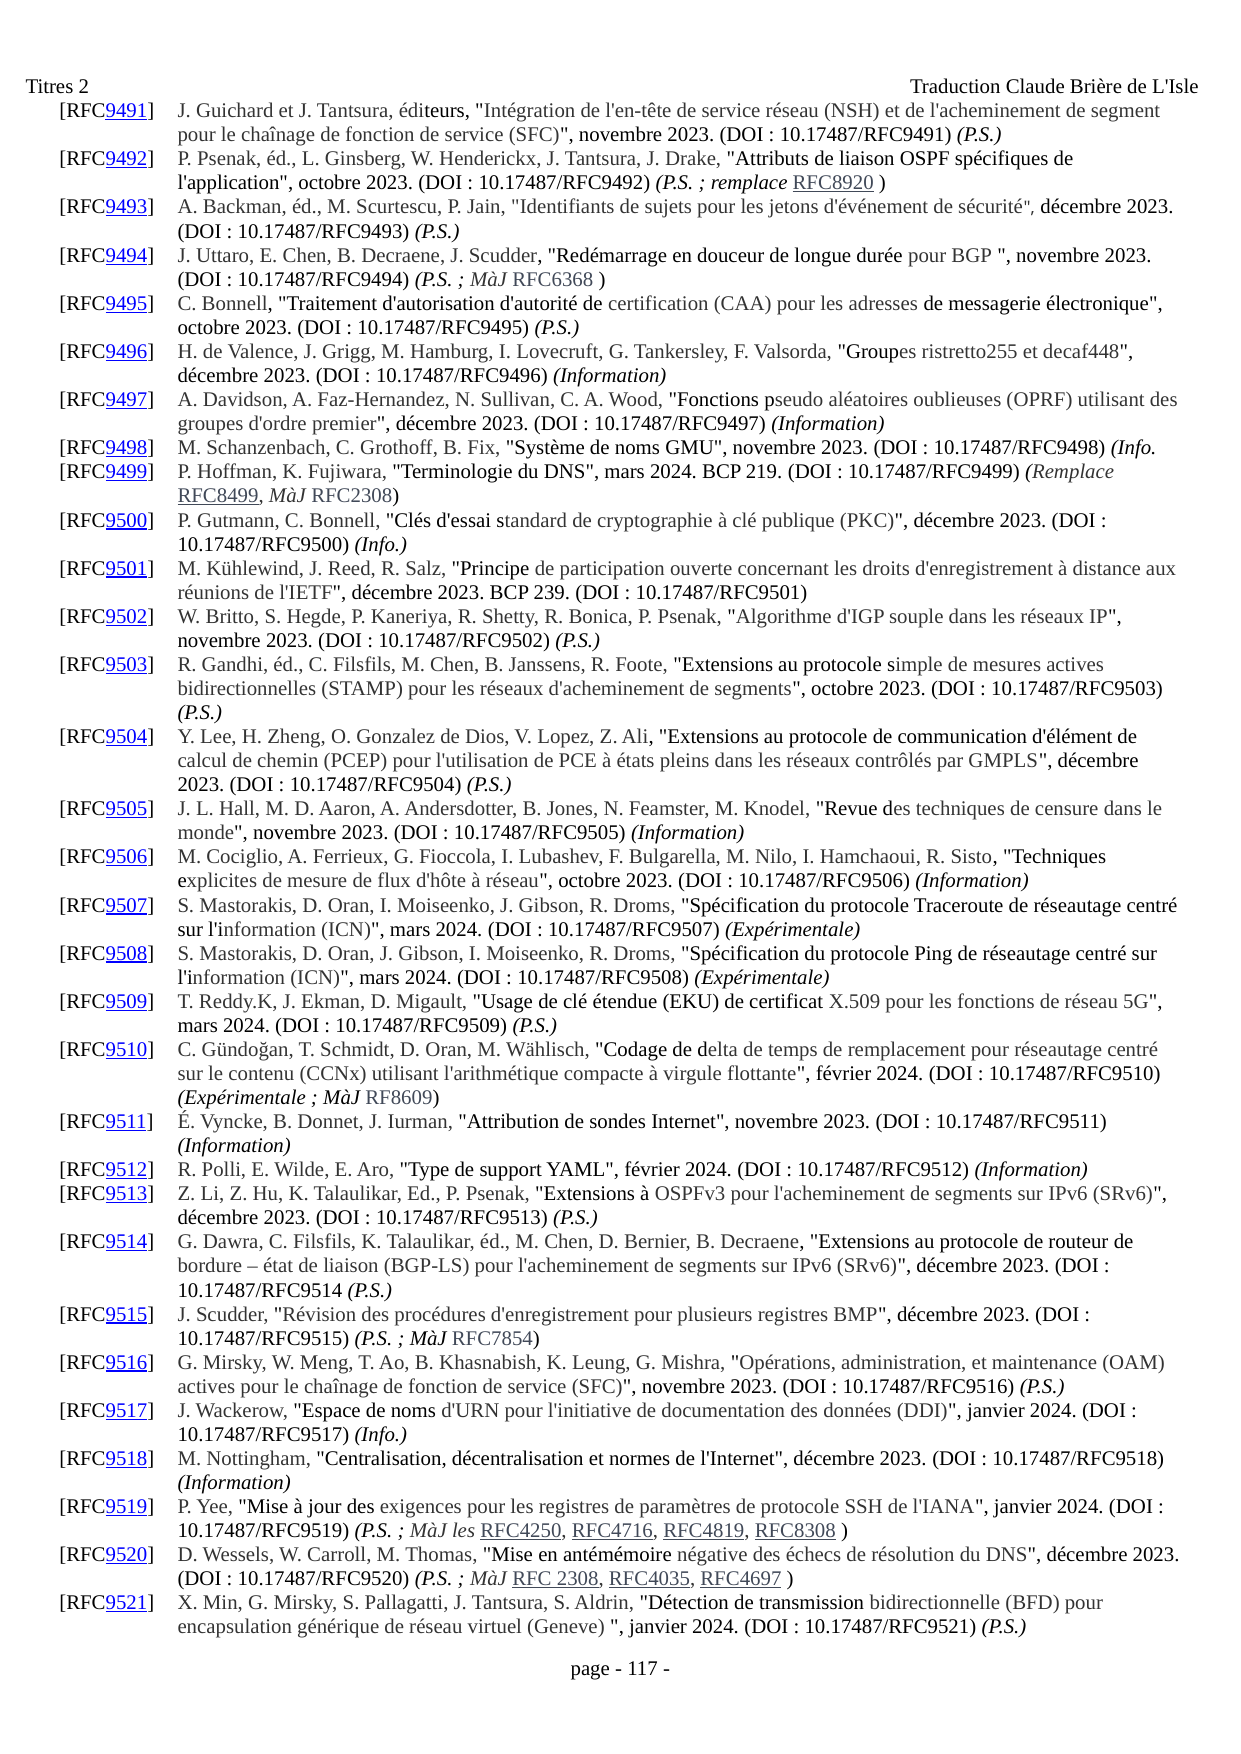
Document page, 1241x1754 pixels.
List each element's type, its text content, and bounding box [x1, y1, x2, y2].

text [RFC9521] X. Min, G. Mirsky, S. Pallagatti, J. Tantsura, S. Aldrin, "Détection de transmission bidirectionnelle (BFD) pour encapsulation générique de réseau virtuel (Geneve) ", janvier 2024. (DOI : 10.17487/RFC9521) (P.S.) [59, 1590, 1181, 1638]
text [RFC9510] C. Gündoğan, T. Schmidt, D. Oran, M. Wählisch, "Codage de delta de temps de remplacement pour réseautage centré sur le contenu (CCNx) utilisant l'arithmétique compacte à virgule flottante", février 2024. (DOI : 10.17487/RFC9510) (Expérimentale ; MàJ RF8609) [59, 1037, 1181, 1109]
text [RFC9513] Z. Li, Z. Hu, K. Talaulikar, Ed., P. Psenak, "Extensions à OSPFv3 pour l'acheminement de segments sur IPv6 (SRv6)", décembre 2023. (DOI : 10.17487/RFC9513) (P.S.) [59, 1181, 1181, 1229]
text [RFC9499] P. Hoffman, K. Fujiwara, "Terminologie du DNS", mars 2024. BCP 219. (DOI : 10.17487/RFC9499) (Remplace RFC8499, MàJ RFC2308) [59, 459, 1181, 507]
text [RFC9497] A. Davidson, A. Faz-Hernandez, N. Sullivan, C. A. Wood, "Fonctions pseudo aléatoires oublieuses (OPRF) utilisant des groupes d'ordre premier", décembre 2023. (DOI : 10.17487/RFC9497) (Information) [59, 387, 1181, 435]
text [RFC9502] W. Britto, S. Hegde, P. Kaneriya, R. Shetty, R. Bonica, P. Psenak, "Algorithme d'IGP souple dans les réseaux IP", novembre 2023. (DOI : 10.17487/RFC9502) (P.S.) [59, 604, 1181, 652]
text [RFC9509] T. Reddy.K, J. Ekman, D. Migault, "Usage de clé étendue (EKU) de certificat X.509 pour les fonctions de réseau 5G", mars 2024. (DOI : 10.17487/RFC9509) (P.S.) [59, 989, 1181, 1037]
text [RFC9496] H. de Valence, J. Grigg, M. Hamburg, I. Lovecruft, G. Tankersley, F. Valsorda, "Groupes ristretto255 et decaf448", décembre 2023. (DOI : 10.17487/RFC9496) (Information) [59, 339, 1181, 387]
text [RFC9516] G. Mirsky, W. Meng, T. Ao, B. Khasnabish, K. Leung, G. Mishra, "Opérations, administration, et maintenance (OAM) actives pour le chaînage de fonction de service (SFC)", novembre 2023. (DOI : 10.17487/RFC9516) (P.S.) [59, 1350, 1181, 1398]
text [RFC9514] G. Dawra, C. Filsfils, K. Talaulikar, éd., M. Chen, D. Bernier, B. Decraene, "Extensions au protocole de routeur de bordure – état de liaison (BGP-LS) pour l'acheminement de segments sur IPv6 (SRv6)", décembre 2023. (DOI : 10.17487/RFC9514 (P.S.) [59, 1229, 1181, 1302]
text [RFC9501] M. Kühlewind, J. Reed, R. Salz, "Principe de participation ouverte concernant les droits d'enregistrement à distance aux réunions de l'IETF", décembre 2023. BCP 239. (DOI : 10.17487/RFC9501) [59, 556, 1181, 604]
text [RFC9504] Y. Lee, H. Zheng, O. Gonzalez de Dios, V. Lopez, Z. Ali, "Extensions au protocole de communication d'élément de calcul de chemin (PCEP) pour l'utilisation de PCE à états pleins dans les réseaux contrôlés par GMPLS", décembre 2023. (DOI : 10.17487/RFC9504) (P.S.) [59, 724, 1181, 796]
text [RFC9492] P. Psenak, éd., L. Ginsberg, W. Henderickx, J. Tantsura, J. Drake, "Attributs de liaison OSPF spécifiques de l'application", octobre 2023. (DOI : 10.17487/RFC9492) (P.S. ; remplace RFC8920 ) [59, 146, 1181, 194]
text [RFC9498] M. Schanzenbach, C. Grothoff, B. Fix, "Système de noms GMU", novembre 2023. (DOI : 10.17487/RFC9498) (Info. [59, 435, 1181, 459]
text [RFC9515] J. Scudder, "Révision des procédures d'enregistrement pour plusieurs registres BMP", décembre 2023. (DOI : 10.17487/RFC9515) (P.S. ; MàJ RFC7854) [59, 1302, 1181, 1350]
text [RFC9511] É. Vyncke, B. Donnet, J. Iurman, "Attribution de sondes Internet", novembre 2023. (DOI : 10.17487/RFC9511) (Information) [59, 1109, 1181, 1157]
text [RFC9506] M. Cociglio, A. Ferrieux, G. Fioccola, I. Lubashev, F. Bulgarella, M. Nilo, I. Hamchaoui, R. Sisto, "Techniques explicites de mesure de flux d'hôte à réseau", octobre 2023. (DOI : 10.17487/RFC9506) (Information) [59, 844, 1181, 892]
text [RFC9505] J. L. Hall, M. D. Aaron, A. Andersdotter, B. Jones, N. Feamster, M. Knodel, "Revue des techniques de censure dans le monde", novembre 2023. (DOI : 10.17487/RFC9505) (Information) [59, 796, 1181, 844]
text [RFC9519] P. Yee, "Mise à jour des exigences pour les registres de paramètres de protocole SSH de l'IANA", janvier 2024. (DOI : 10.17487/RFC9519) (P.S. ; MàJ les RFC4250, RFC4716, RFC4819, RFC8308 ) [59, 1494, 1181, 1542]
text [RFC9491] J. Guichard et J. Tantsura, éditeurs, "Intégration de l'en-tête de service réseau (NSH) et de l'acheminement de segment pour le chaînage de fonction de service (SFC)", novembre 2023. (DOI : 10.17487/RFC9491) (P.S.) [59, 98, 1181, 146]
text [RFC9518] M. Nottingham, "Centralisation, décentralisation et normes de l'Internet", décembre 2023. (DOI : 10.17487/RFC9518) (Information) [59, 1446, 1181, 1494]
text [RFC9508] S. Mastorakis, D. Oran, J. Gibson, I. Moiseenko, R. Droms, "Spécification du protocole Ping de réseautage centré sur l'information (ICN)", mars 2024. (DOI : 10.17487/RFC9508) (Expérimentale) [59, 941, 1181, 989]
text [RFC9494] J. Uttaro, E. Chen, B. Decraene, J. Scudder, "Redémarrage en douceur de longue durée pour BGP ", novembre 2023. (DOI : 10.17487/RFC9494) (P.S. ; MàJ RFC6368 ) [59, 243, 1181, 291]
text [RFC9493] A. Backman, éd., M. Scurtescu, P. Jain, "Identifiants de sujets pour les jetons d'événement de sécurité", décembre 2023. (DOI : 10.17487/RFC9493) (P.S.) [59, 194, 1181, 243]
text [RFC9495] C. Bonnell, "Traitement d'autorisation d'autorité de certification (CAA) pour les adresses de messagerie électronique", octobre 2023. (DOI : 10.17487/RFC9495) (P.S.) [59, 291, 1181, 339]
text [RFC9517] J. Wackerow, "Espace de noms d'URN pour l'initiative de documentation des données (DDI)", janvier 2024. (DOI : 10.17487/RFC9517) (Info.) [59, 1398, 1181, 1446]
text [RFC9500] P. Gutmann, C. Bonnell, "Clés d'essai standard de cryptographie à clé publique (PKC)", décembre 2023. (DOI : 10.17487/RFC9500) (Info.) [59, 507, 1181, 556]
text [RFC9512] R. Polli, E. Wilde, E. Aro, "Type de support YAML", février 2024. (DOI : 10.17487/RFC9512) (Information) [59, 1157, 1181, 1181]
text [RFC9507] S. Mastorakis, D. Oran, I. Moiseenko, J. Gibson, R. Droms, "Spécification du protocole Traceroute de réseautage centré sur l'information (ICN)", mars 2024. (DOI : 10.17487/RFC9507) (Expérimentale) [59, 892, 1181, 941]
text [RFC9520] D. Wessels, W. Carroll, M. Thomas, "Mise en antémémoire négative des échecs de résolution du DNS", décembre 2023. (DOI : 10.17487/RFC9520) (P.S. ; MàJ RFC 2308, RFC4035, RFC4697 ) [59, 1542, 1181, 1590]
text [RFC9503] R. Gandhi, éd., C. Filsfils, M. Chen, B. Janssens, R. Foote, "Extensions au protocole simple de mesures actives bidirectionnelles (STAMP) pour les réseaux d'acheminement de segments", octobre 2023. (DOI : 10.17487/RFC9503) (P.S.) [59, 652, 1181, 724]
